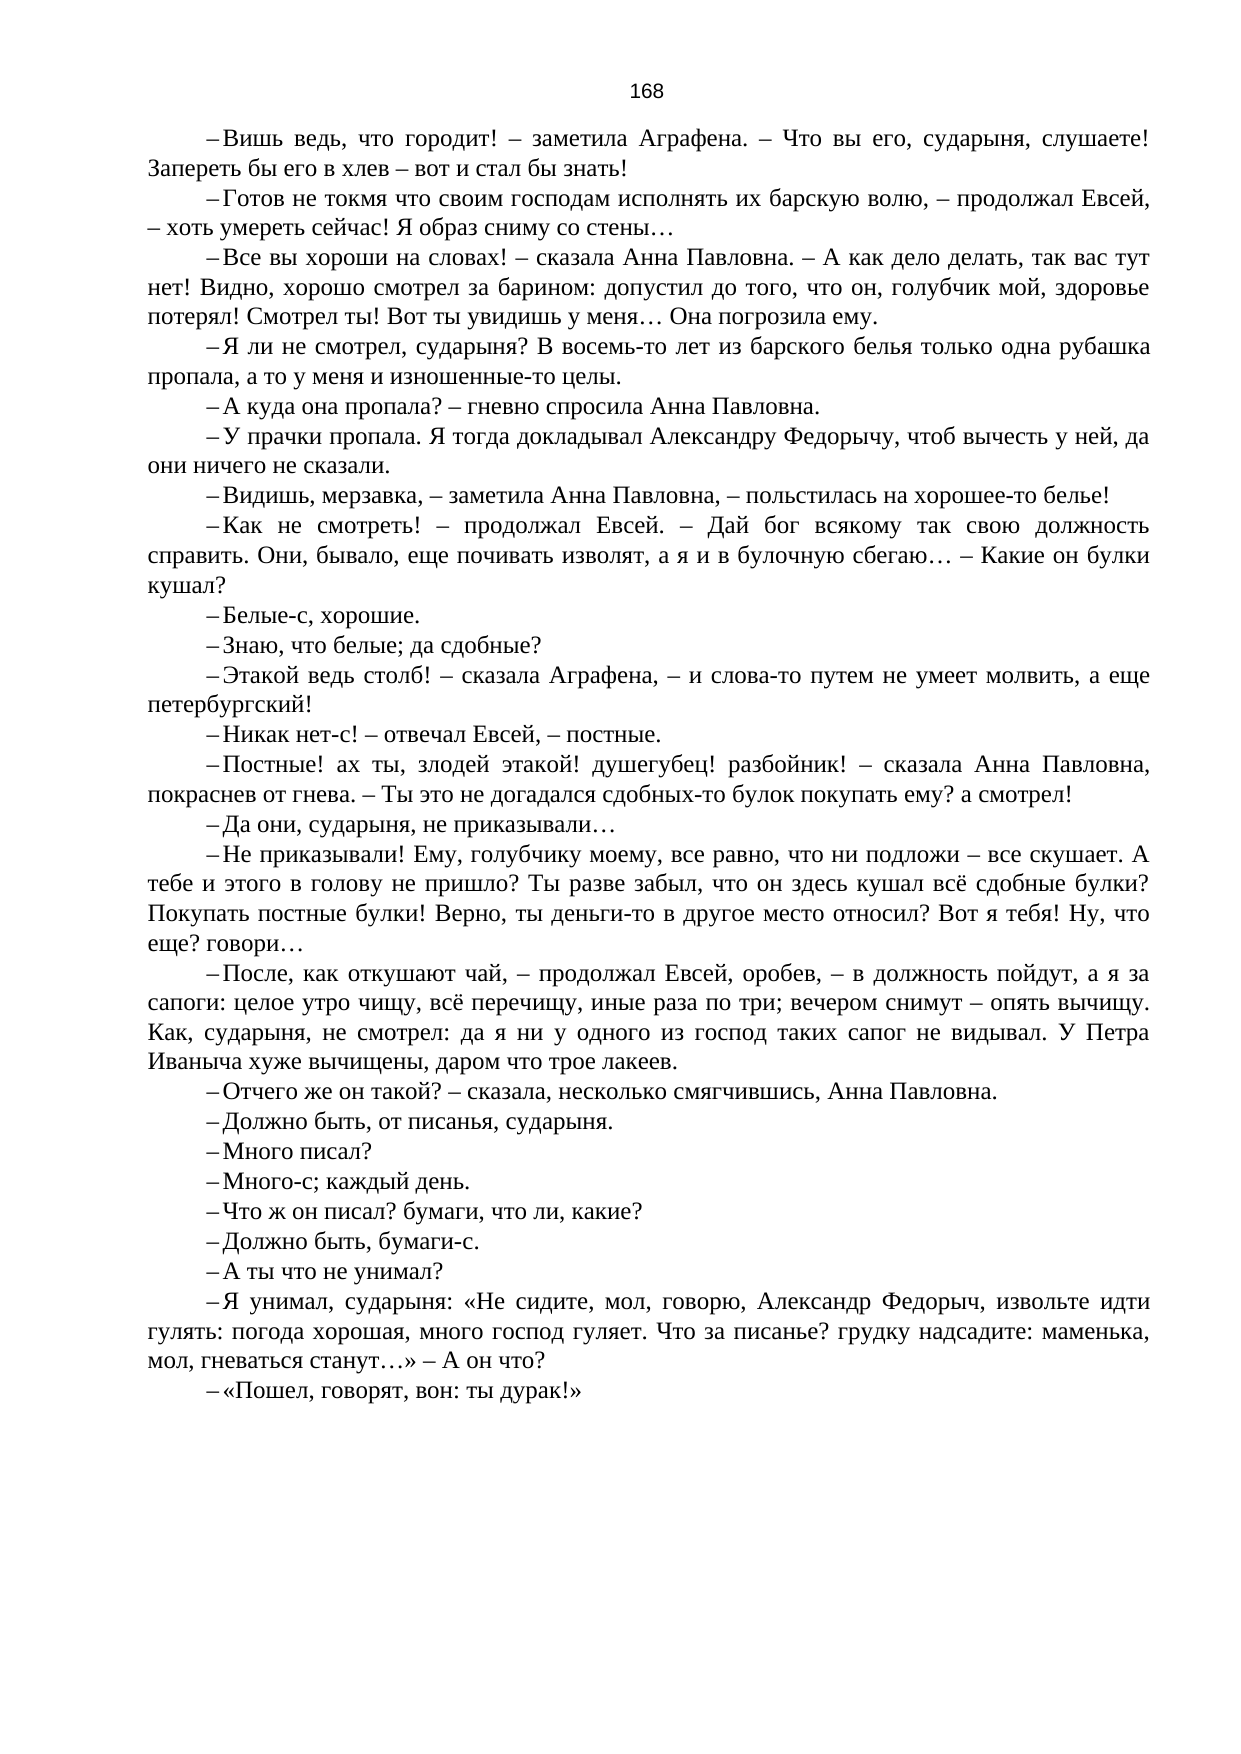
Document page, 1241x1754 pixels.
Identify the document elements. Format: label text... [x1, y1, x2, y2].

list Должно быть, бумаги-с. [147, 1226, 1151, 1255]
list После, как откушают чай, – продолжал Евсей, оробев, – в должность пойдут, а я за сапоги: целое утро чищу, всё перечищу, иные раза по три; вечером снимут – опять вычищу. Как, сударыня, не смотрел: да я ни у одного из господ таких сапог не видывал. У Петра Иваныча хуже вычищены, даром что трое лакеев. [147, 958, 1151, 1075]
list Готов не токмя что своим господам исполнять их барскую волю, – продолжал Евсей, – хоть умереть сейчас! Я образ сниму со стены… [147, 183, 1151, 241]
list Должно быть, от писанья, сударыня. [147, 1106, 1151, 1135]
list А куда она пропала? – гневно спросила Анна Павловна. [147, 391, 1151, 420]
list А ты что не унимал? [147, 1256, 1151, 1285]
list Знаю, что белые; да сдобные? [147, 630, 1151, 658]
list Много-с; каждый день. [147, 1166, 1151, 1195]
list Этакой ведь столб! – сказала Аграфена, – и слова-то путем не умеет молвить, а еще петербургский! [147, 660, 1151, 718]
list Я ли не смотрел, сударыня? В восемь-то лет из барского белья только одна рубашка пропала, а то у меня и изношенные-то целы. [147, 331, 1151, 390]
list Да они, сударыня, не приказывали… [147, 809, 1151, 838]
list Что ж он писал? бумаги, что ли, какие? [147, 1196, 1151, 1225]
list Я унимал, сударыня: «Не сидите, мол, говорю, Александр Федорыч, извольте идти гулять: погода хорошая, много господ гуляет. Что за писанье? грудку надсадите: маменька, мол, гневаться станут…» – А он что? [147, 1286, 1151, 1374]
list Белые-с, хорошие. [147, 600, 1151, 628]
list Отчего же он такой? – сказала, несколько смягчившись, Анна Павловна. [147, 1076, 1151, 1105]
list Как не смотреть! – продолжал Евсей. – Дай бог всякому так свою должность справить. Они, бывало, еще почивать изволят, а я и в булочную сбегаю… – Какие он булки кушал? [147, 511, 1151, 598]
list У прачки пропала. Я тогда докладывал Александру Федорычу, чтоб вычесть у ней, да они ничего не сказали. [147, 421, 1151, 479]
list Постные! ах ты, злодей этакой! душегубец! разбойник! – сказала Анна Павловна, покраснев от гнева. – Ты это не догадался сдобных-то булок покупать ему? а смотрел! [147, 749, 1151, 808]
list Не приказывали! Ему, голубчику моему, все равно, что ни подложи – все скушает. А тебе и этого в голову не пришло? Ты разве забыл, что он здесь кушал всё сдобные булки? Покупать постные булки! Верно, ты деньги-то в другое место относил? Вот я тебя! Ну, что еще? говори… [147, 839, 1151, 956]
list Вишь ведь, что городит! – заметила Аграфена. – Что вы его, сударыня, слушаете! Запереть бы его в хлев – вот и стал бы знать! [147, 123, 1151, 181]
list «Пошел, говорят, вон: ты дурак!» [147, 1376, 1151, 1404]
list Никак нет-с! – отвечал Евсей, – постные. [147, 719, 1151, 748]
list Видишь, мерзавка, – заметила Анна Павловна, – польстилась на хорошее-то белье! [147, 481, 1151, 509]
list Все вы хороши на словах! – сказала Анна Павловна. – А как дело делать, так вас тут нет! Видно, хорошо смотрел за барином: допустил до того, что он, голубчик мой, здоровье потерял! Смотрел ты! Вот ты увидишь у меня… Она погрозила ему. [147, 242, 1151, 330]
list Много писал? [147, 1136, 1151, 1165]
